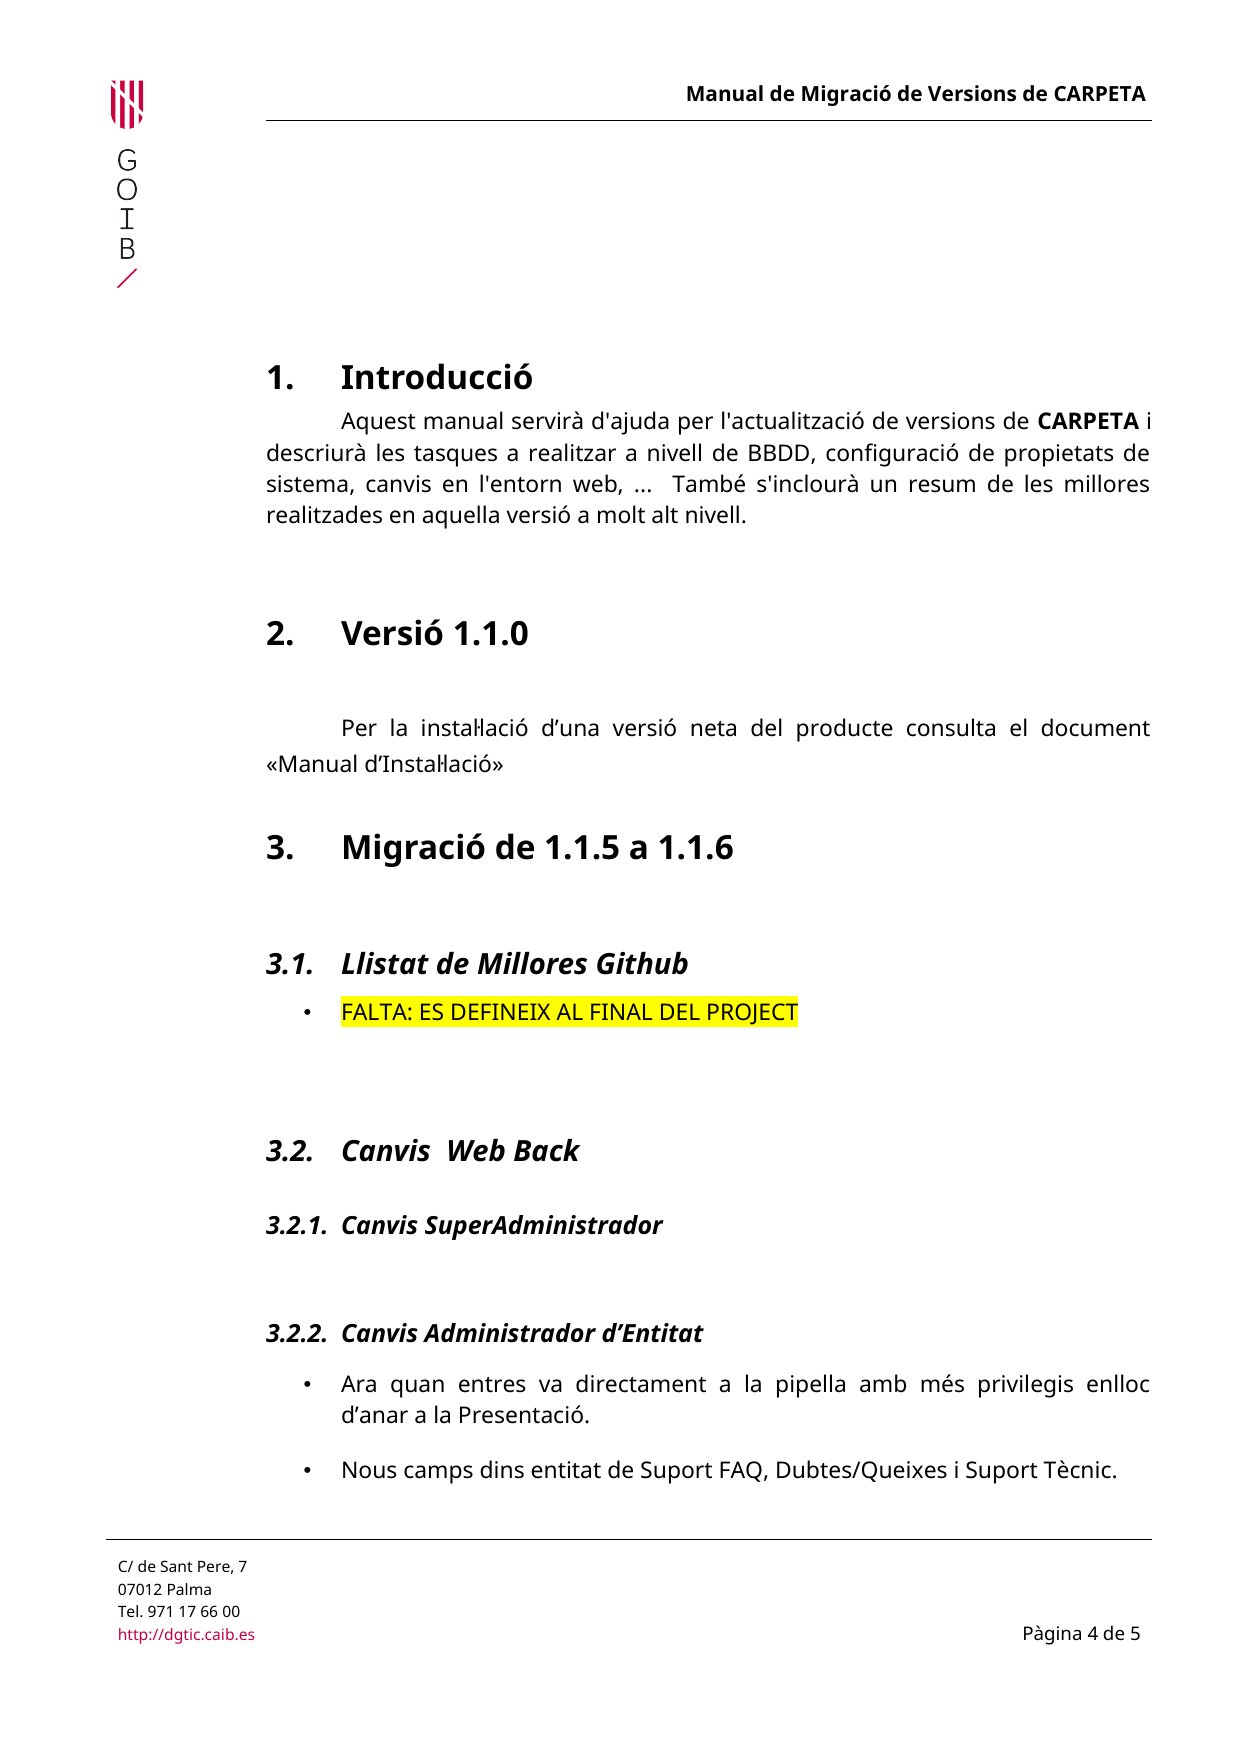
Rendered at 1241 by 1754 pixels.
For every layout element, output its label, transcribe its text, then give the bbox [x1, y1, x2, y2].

subtitle Canvis SuperAdministrador [266, 1208, 1152, 1242]
list Ara quan entres va directament a la pipella amb més privilegis enlloc d’anar a la Presentació. [303, 1368, 1152, 1431]
list FALTA: ES DEFINEIX AL FINAL DEL PROJECT [303, 996, 1152, 1027]
list Nous camps dins entitat de Suport FAQ, Dubtes/Queixes i Suport Tècnic. [303, 1454, 1152, 1485]
subtitle Canvis Administrador d’Entitat [266, 1316, 1152, 1350]
subtitle Llistat de Millores Github [266, 943, 1152, 983]
text Per la instal·lació d’una versió neta del producte consulta el document «Manual d’Instal·lació» [266, 712, 1152, 779]
subtitle Migració de 1.1.5 a 1.1.6 [266, 824, 1152, 869]
picture [82, 57, 172, 319]
subtitle Introducció [266, 353, 1152, 399]
subtitle Versió 1.1.0 [266, 610, 1152, 655]
subtitle Canvis Web Back [266, 1131, 1152, 1170]
text Aquest manual servirà d'ajuda per l'actualització de versions de CARPETA i descriurà les tasques a realitzar a nivell de BBDD, configuració de propietats de sistema, canvis en l'entorn web, ... També s'inclourà un resum de les millores realitzades en aquella versió a molt alt nivell. [266, 405, 1152, 530]
